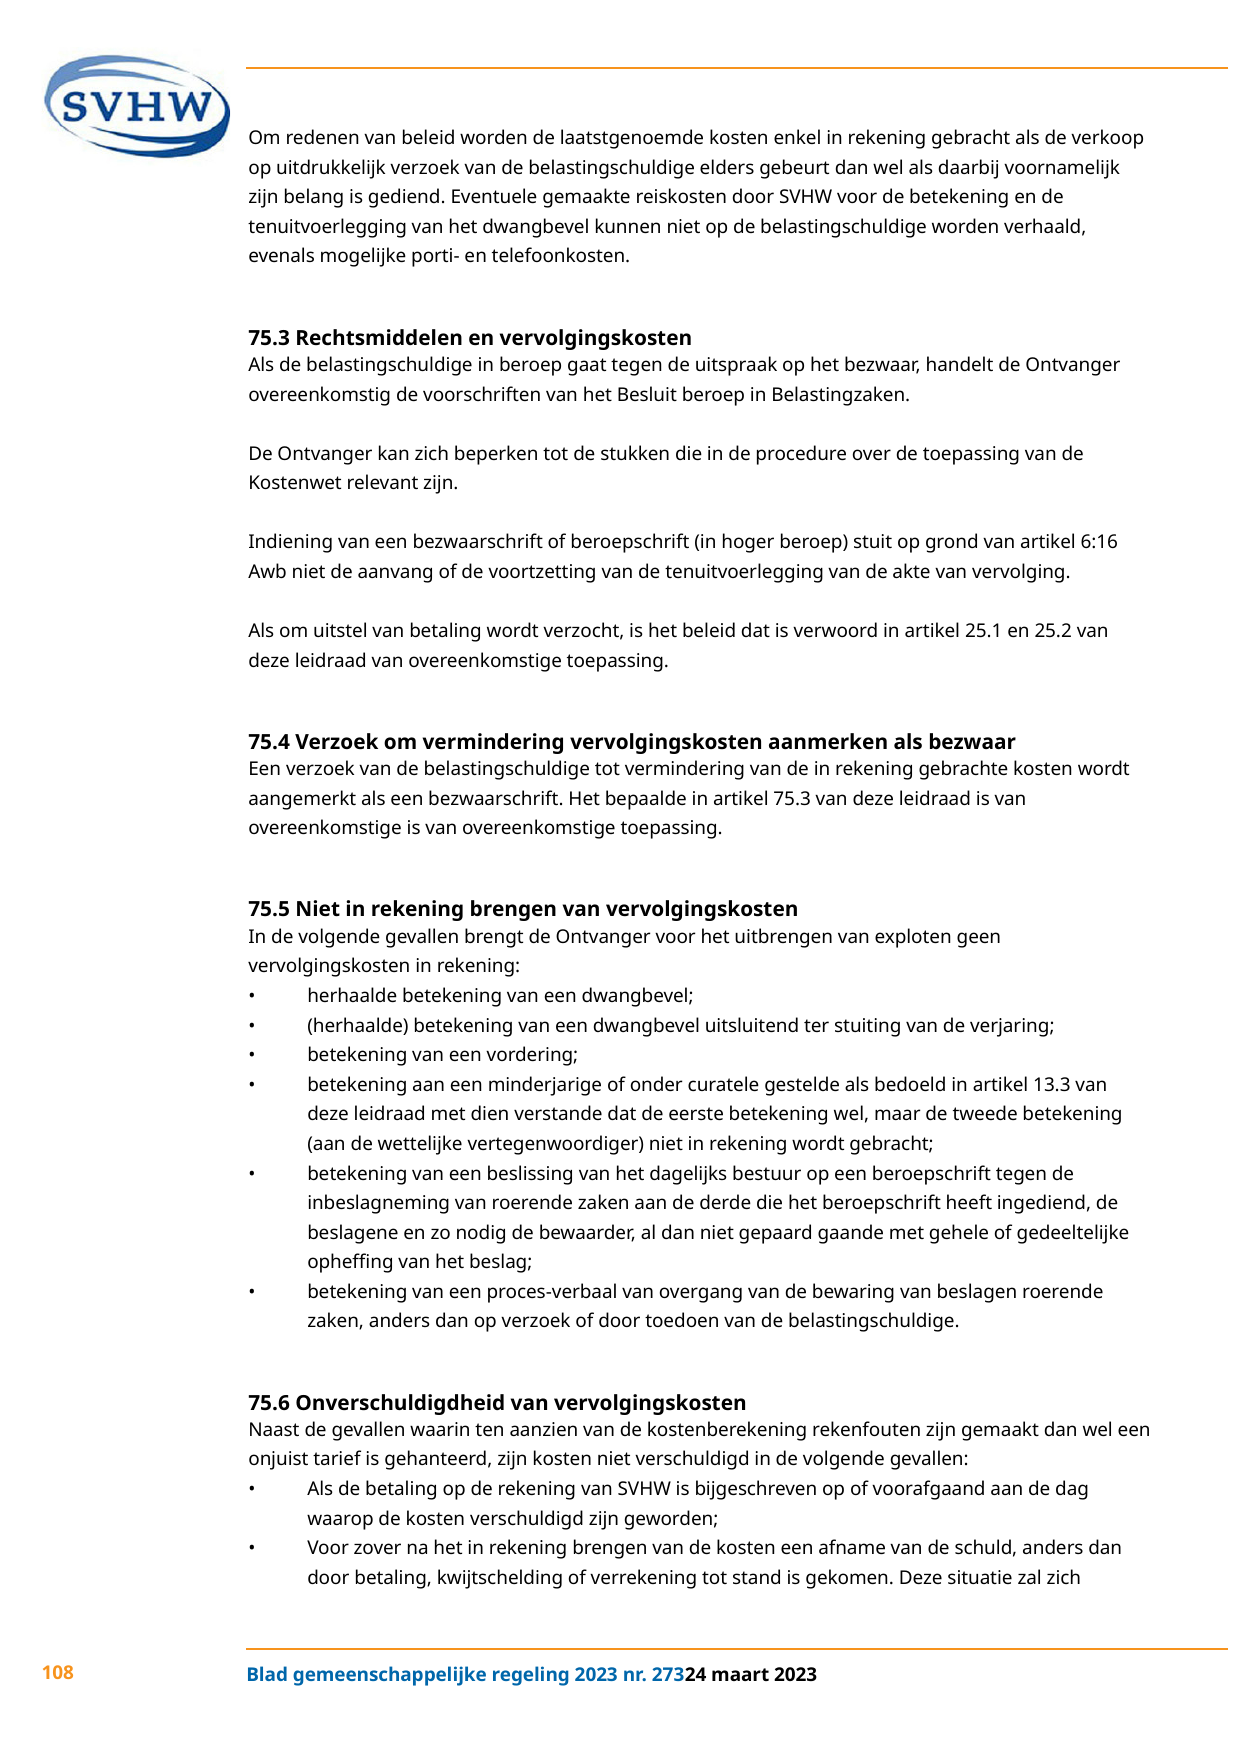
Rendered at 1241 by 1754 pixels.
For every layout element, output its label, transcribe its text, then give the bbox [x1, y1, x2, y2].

list Als de betaling op de rekening van SVHW is bijgeschreven op of voorafgaand aan de dag waarop de kosten verschuldigd zijn geworden; [248, 1475, 1152, 1531]
text De Ontvanger kan zich beperken tot de stukken die in de procedure over de toepassing van de Kostenwet relevant zijn. [248, 440, 1152, 495]
text Als de belastingschuldige in beroep gaat tegen de uitspraak op het bezwaar, handelt de Ontvanger overeenkomstig de voorschriften van het Besluit beroep in Belastingzaken. [248, 351, 1152, 406]
text Indiening van een bezwaarschrift of beroepschrift (in hoger beroep) stuit op grond van artikel 6:16 Awb niet de aanvang of de voortzetting van de tenuitvoerlegging van de akte van vervolging. [248, 529, 1152, 584]
list betekening aan een minderjarige of onder curatele gestelde als bedoeld in artikel 13.3 van deze leidraad met dien verstande dat de eerste betekening wel, maar de tweede betekening (aan de wettelijke vertegenwoordiger) niet in rekening wordt gebracht; [248, 1071, 1152, 1156]
text Naast de gevallen waarin ten aanzien van de kostenberekening rekenfouten zijn gemaakt dan wel een onjuist tarief is gehanteerd, zijn kosten niet verschuldigd in de volgende gevallen: [248, 1416, 1152, 1471]
list (herhaalde) betekening van een dwangbevel uitsluitend ter stuiting van de verjaring; [248, 1012, 1152, 1037]
text In de volgende gevallen brengt de Ontvanger voor het uitbrengen van exploten geen vervolgingskosten in rekening: [248, 923, 1152, 978]
text Om redenen van beleid worden de laatstgenoemde kosten enkel in rekening gebracht als de verkoop op uitdrukkelijk verzoek van de belastingschuldige elders gebeurt dan wel als daarbij voornamelijk zijn belang is gediend. Eventuele gemaakte reiskosten door SVHW voor de betekening en de tenuitvoerlegging van het dwangbevel kunnen niet op de belastingschuldige worden verhaald, evenals mogelijke porti- en telefoonkosten. [248, 124, 1152, 268]
text 75.6 Onverschuldigdheid van vervolgingskosten [248, 1388, 1152, 1416]
text 75.4 Verzoek om vermindering vervolgingskosten aanmerken als bezwaar [248, 727, 1152, 755]
list Voor zover na het in rekening brengen van de kosten een afname van de schuld, anders dan door betaling, kwijtschelding of verrekening tot stand is gekomen. Deze situatie zal zich [248, 1534, 1152, 1590]
list herhaalde betekening van een dwangbevel; [248, 982, 1152, 1008]
picture [41, 47, 231, 172]
text Een verzoek van de belastingschuldige tot vermindering van de in rekening gebrachte kosten wordt aangemerkt als een bezwaarschrift. Het bepaalde in artikel 75.3 van deze leidraad is van overeenkomstige is van overeenkomstige toepassing. [248, 755, 1152, 840]
list betekening van een beslissing van het dagelijks bestuur op een beroepschrift tegen de inbeslagneming van roerende zaken aan de derde die het beroepschrift heeft ingediend, de beslagene en zo nodig de bewaarder, al dan niet gepaard gaande met gehele of gedeeltelijke opheffing van het beslag; [248, 1160, 1152, 1274]
text 75.3 Rechtsmiddelen en vervolgingskosten [248, 323, 1152, 351]
text 75.5 Niet in rekening brengen van vervolgingskosten [248, 894, 1152, 923]
text Als om uitstel van betaling wordt verzocht, is het beleid dat is verwoord in artikel 25.1 en 25.2 van deze leidraad van overeenkomstige toepassing. [248, 617, 1152, 673]
list betekening van een proces-verbaal van overgang van de bewaring van beslagen roerende zaken, anders dan op verzoek of door toedoen van de belastingschuldige. [248, 1278, 1152, 1333]
list betekening van een vordering; [248, 1041, 1152, 1067]
